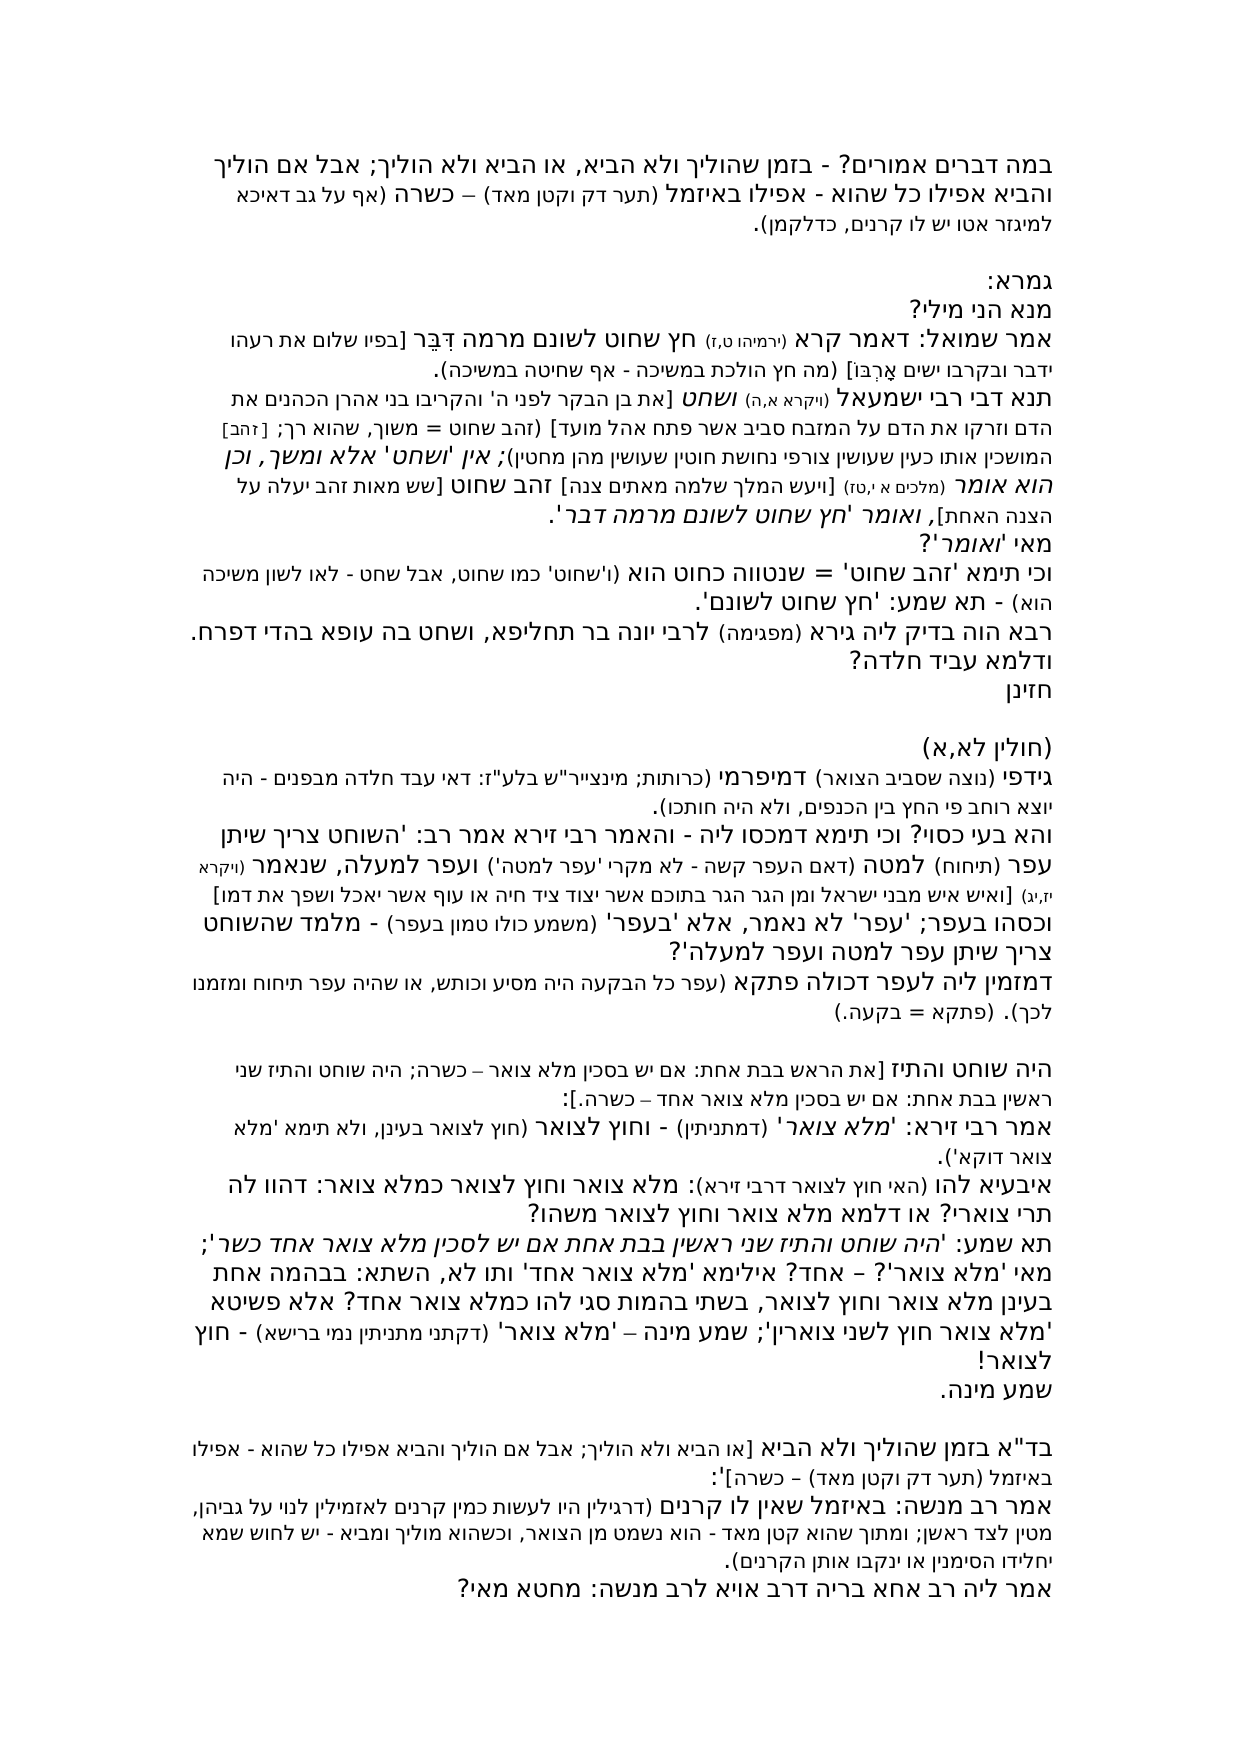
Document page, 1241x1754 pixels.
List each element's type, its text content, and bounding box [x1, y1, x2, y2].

text אמר רב מנשה: באיזמל שאין לו קרנים (דרגילין היו לעשות כמין קרנים לאזמילין לנוי על גביהן, מטין לצד ראשן; ומתוך שהוא קטן מאד - הוא נשמט מן הצואר, וכשהוא מוליך ומביא - יש לחוש שמא יחלידו הסימנין או ינקבו אותן הקרנים). [187, 1491, 1053, 1574]
text חזינן [187, 675, 1053, 704]
text וכי תימא 'זהב שחוט' = שנטווה כחוט הוא (ו'שחוט' כמו שחוט, אבל שחט - לאו לשון משיכה הוא) - תא שמע: 'חץ שחוט לשונם'. [187, 558, 1053, 617]
text אמר רבי זירא: 'מלא צואר' (דמתניתין) - וחוץ לצואר (חוץ לצואר בעינן, ולא תימא 'מלא צואר דוקא'). [187, 1112, 1053, 1170]
text מנא הני מילי? [187, 296, 1053, 325]
text תנא דבי רבי ישמעאל (ויקרא א,ה) ושחט [את בן הבקר לפני ה' והקריבו בני אהרן הכהנים את הדם וזרקו את הדם על המזבח סביב אשר פתח אהל מועד] (זהב שחוט = משוך, שהוא רך; [זהב] המושכין אותו כעין שעושין צורפי נחושת חוטין שעושין מהן מחטין); אין 'ושחט' אלא ומשך, וכן הוא אומר (מלכים א י,טז) [ויעש המלך שלמה מאתים צנה] זהב שחוט [שש מאות זהב יעלה על הצנה האחת], ואומר 'חץ שחוט לשונם מרמה דבר'. [187, 383, 1053, 529]
text היה שוחט והתיז [את הראש בבת אחת: אם יש בסכין מלא צואר – כשרה; היה שוחט והתיז שני ראשין בבת אחת: אם יש בסכין מלא צואר אחד – כשרה.]: [187, 1054, 1053, 1112]
text איבעיא להו (האי חוץ לצואר דרבי זירא): מלא צואר וחוץ לצואר כמלא צואר: דהוו לה תרי צוארי? או דלמא מלא צואר וחוץ לצואר משהו? [187, 1170, 1053, 1229]
text גמרא: [187, 266, 1053, 296]
text רבא הוה בדיק ליה גירא (מפגימה) לרבי יונה בר תחליפא, ושחט בה עופא בהדי דפרח. [187, 617, 1053, 646]
text אמר ליה רב אחא בריה דרב אויא לרב מנשה: מחטא מאי? [187, 1574, 1053, 1603]
text במה דברים אמורים? - בזמן שהוליך ולא הביא, או הביא ולא הוליך; אבל אם הוליך והביא אפילו כל שהוא - אפילו באיזמל (תער דק וקטן מאד) – כשרה (אף על גב דאיכא למיגזר אטו יש לו קרנים, כדלקמן). [187, 150, 1053, 238]
text שמע מינה. [187, 1375, 1053, 1404]
text דמזמין ליה לעפר דכולה פתקא (עפר כל הבקעה היה מסיע וכותש, או שהיה עפר תיחוח ומזמנו לכך). (פתקא = בקעה.) [187, 967, 1053, 1025]
text תא שמע: 'היה שוחט והתיז שני ראשין בבת אחת אם יש לסכין מלא צואר אחד כשר'; מאי 'מלא צואר'? – אחד? אילימא 'מלא צואר אחד' ותו לא, השתא: בבהמה אחת בעינן מלא צואר וחוץ לצואר, בשתי בהמות סגי להו כמלא צואר אחד? אלא פשיטא 'מלא צואר חוץ לשני צוארין'; שמע מינה – 'מלא צואר' (דקתני מתניתין נמי ברישא) - חוץ לצואר! [187, 1229, 1053, 1375]
text אמר שמואל: דאמר קרא (ירמיהו ט,ז) חץ שחוט לשונם מרמה דִּבֵּר [בפיו שלום את רעהו ידבר ובקרבו ישים אָרְבּוֹ] (מה חץ הולכת במשיכה - אף שחיטה במשיכה). [187, 325, 1053, 383]
text (חולין לא,א) [187, 733, 1053, 762]
text והא בעי כסוי? וכי תימא דמכסו ליה - והאמר רבי זירא אמר רב: 'השוחט צריך שיתן עפר (תיחוח) למטה (דאם העפר קשה - לא מקרי 'עפר למטה') ועפר למעלה, שנאמר (ויקרא יז,יג) [ואיש איש מבני ישראל ומן הגר הגר בתוכם אשר יצוד ציד חיה או עוף אשר יאכל ושפך את דמו] וכסהו בעפר; 'עפר' לא נאמר, אלא 'בעפר' (משמע כולו טמון בעפר) - מלמד שהשוחט צריך שיתן עפר למטה ועפר למעלה'? [187, 821, 1053, 967]
text בד"א בזמן שהוליך ולא הביא [או הביא ולא הוליך; אבל אם הוליך והביא אפילו כל שהוא - אפילו באיזמל (תער דק וקטן מאד) – כשרה]': [187, 1433, 1053, 1491]
text גידפי (נוצה שסביב הצואר) דמיפרמי (כרותות; מינצייר"ש בלע"ז: דאי עבד חלדה מבפנים - היה יוצא רוחב פי החץ בין הכנפים, ולא היה חותכו). [187, 762, 1053, 821]
text ודלמא עביד חלדה? [187, 646, 1053, 675]
text מאי 'ואומר'? [187, 529, 1053, 558]
